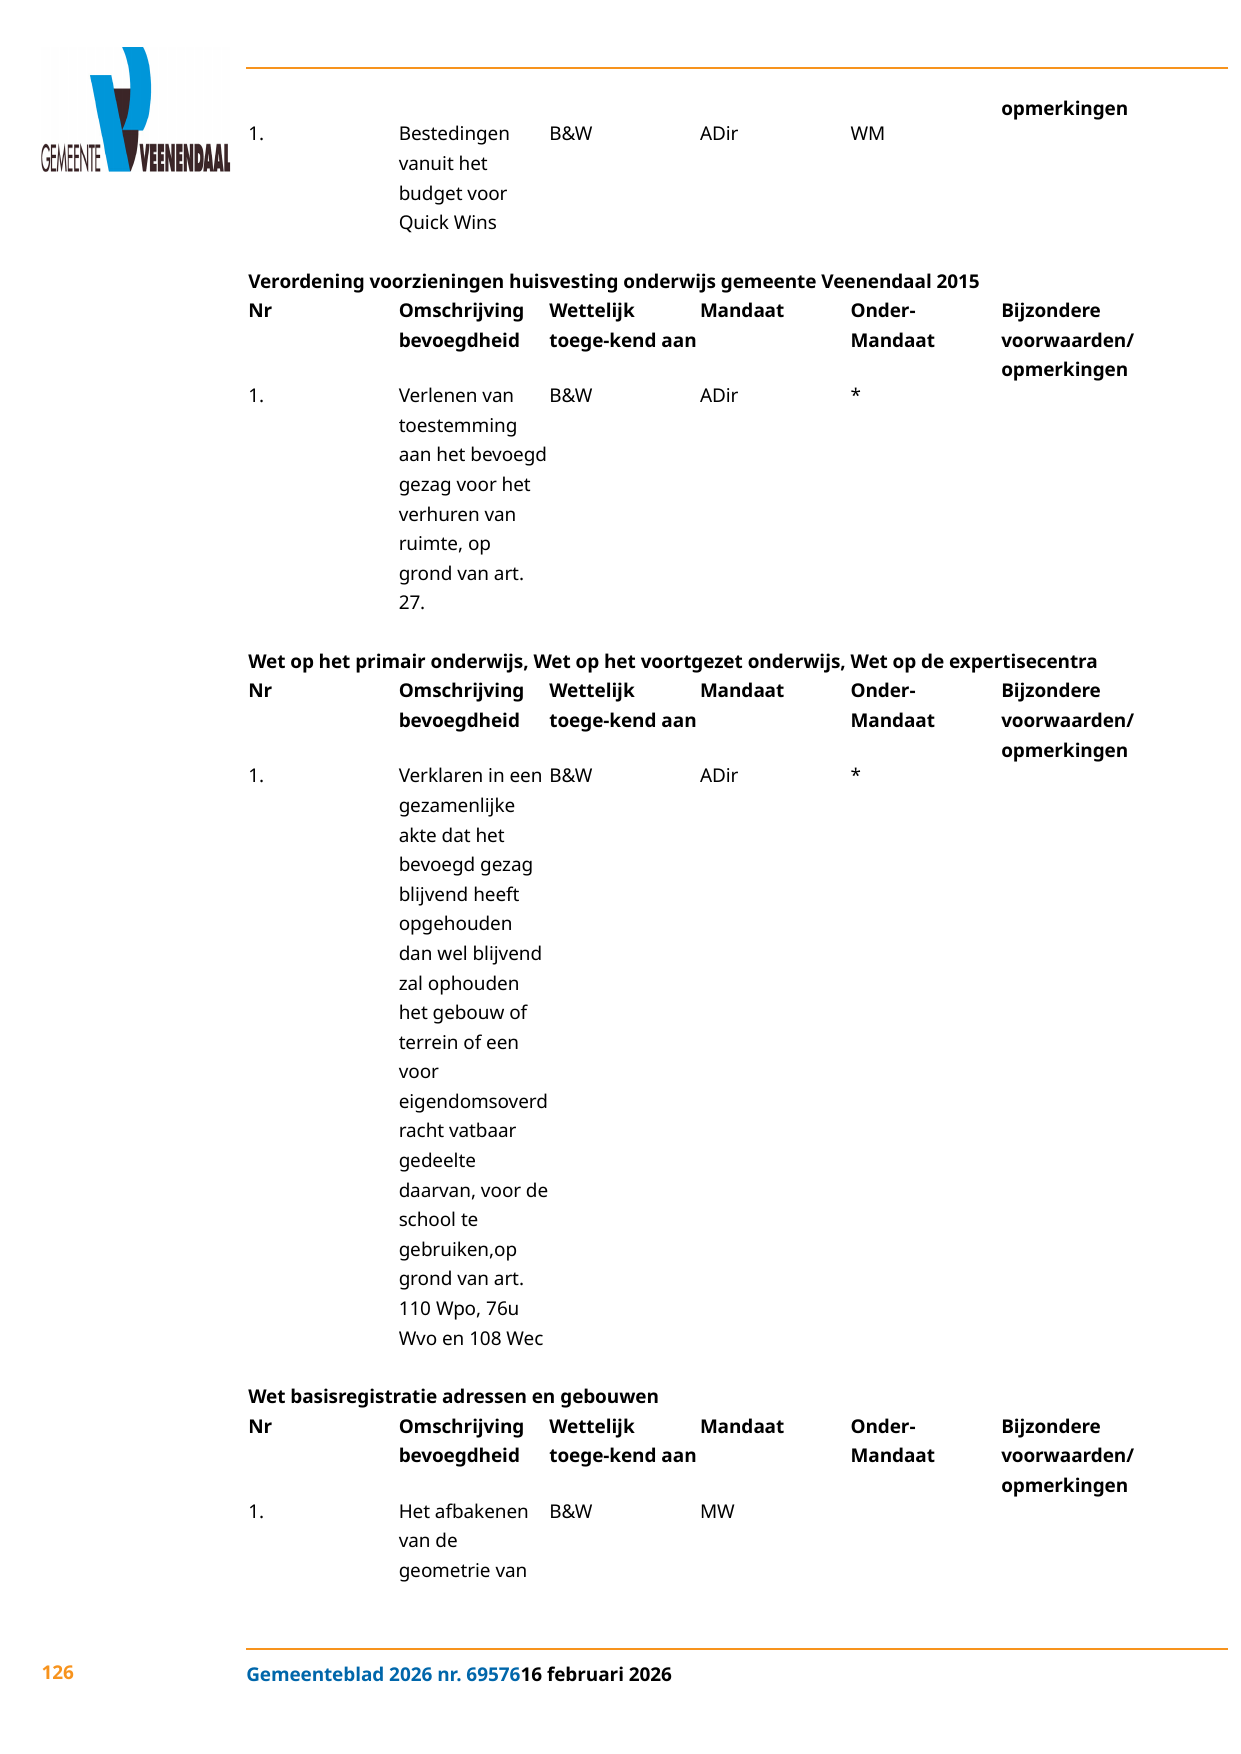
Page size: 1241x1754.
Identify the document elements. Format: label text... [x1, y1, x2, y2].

table_cell * [850, 383, 1001, 615]
table_header [700, 95, 850, 121]
table_cell 1. [248, 383, 398, 615]
text Wet basisregistratie adressen en gebouwen [248, 1383, 1152, 1409]
table_cell Het afbakenen van de geometrie van [399, 1498, 549, 1583]
table_cell [1001, 1498, 1152, 1583]
table_header Omschrijving bevoegdheid [399, 298, 549, 382]
table_header [549, 95, 700, 121]
table_header Mandaat [700, 1413, 850, 1498]
table_header Omschrijving bevoegdheid [399, 1413, 549, 1498]
table_cell [1001, 121, 1152, 235]
table_header opmerkingen [1001, 95, 1152, 121]
table_cell B&W [549, 121, 700, 235]
table_cell [248, 121, 398, 235]
table_cell Verlenen van toestemming aan het bevoegd gezag voor het verhuren van ruimte, op grond van art. 27. [399, 383, 549, 615]
table_cell ADir [700, 383, 850, 615]
table_header [248, 95, 398, 121]
table_header Onder- Mandaat [850, 1413, 1001, 1498]
table_cell B&W [549, 383, 700, 615]
table_cell Bestedingen vanuit het budget voor Quick Wins [399, 121, 549, 235]
table_cell [850, 1498, 1001, 1583]
table_header Wettelijk toege-kend aan [549, 678, 700, 763]
table_header [850, 95, 1001, 121]
table_header Nr [248, 298, 398, 382]
table_cell WM [850, 121, 1001, 235]
table_header Omschrijving bevoegdheid [399, 678, 549, 763]
table_header Bijzondere voorwaarden/ opmerkingen [1001, 678, 1152, 763]
table_header Nr [248, 678, 398, 763]
table_cell ADir [700, 763, 850, 1350]
table_cell B&W [549, 763, 700, 1350]
table_cell 1. [248, 1498, 398, 1583]
table_cell ADir [700, 121, 850, 235]
table_header Bijzondere voorwaarden/ opmerkingen [1001, 1413, 1152, 1498]
table_cell [1001, 383, 1152, 615]
table_header Bijzondere voorwaarden/ opmerkingen [1001, 298, 1152, 382]
table_cell B&W [549, 1498, 700, 1583]
text Wet op het primair onderwijs, Wet op het voortgezet onderwijs, Wet op de expertisecentra [248, 648, 1152, 674]
text Verordening voorzieningen huisvesting onderwijs gemeente Veenendaal 2015 [248, 268, 1152, 293]
table_cell 1. [248, 763, 398, 1350]
table_cell [1001, 763, 1152, 1350]
table_cell * [850, 763, 1001, 1350]
picture [123, 47, 231, 172]
table_header Onder- Mandaat [850, 298, 1001, 382]
table_cell Verklaren in een gezamenlijke akte dat het bevoegd gezag blijvend heeft opgehouden dan wel blijvend zal ophouden het gebouw of terrein of een voor eigendomsoverdracht vatbaar gedeelte daarvan, voor de school te gebruiken,op grond van art. 110 Wpo, 76u Wvo en 108 Wec [399, 763, 549, 1350]
table_cell MW [700, 1498, 850, 1583]
table_header Nr [248, 1413, 398, 1498]
picture [41, 47, 130, 172]
table_header Mandaat [700, 678, 850, 763]
table_header Mandaat [700, 298, 850, 382]
table_header [399, 95, 549, 121]
table_header Onder- Mandaat [850, 678, 1001, 763]
table_header Wettelijk toege-kend aan [549, 1413, 700, 1498]
table_header Wettelijk toege-kend aan [549, 298, 700, 382]
